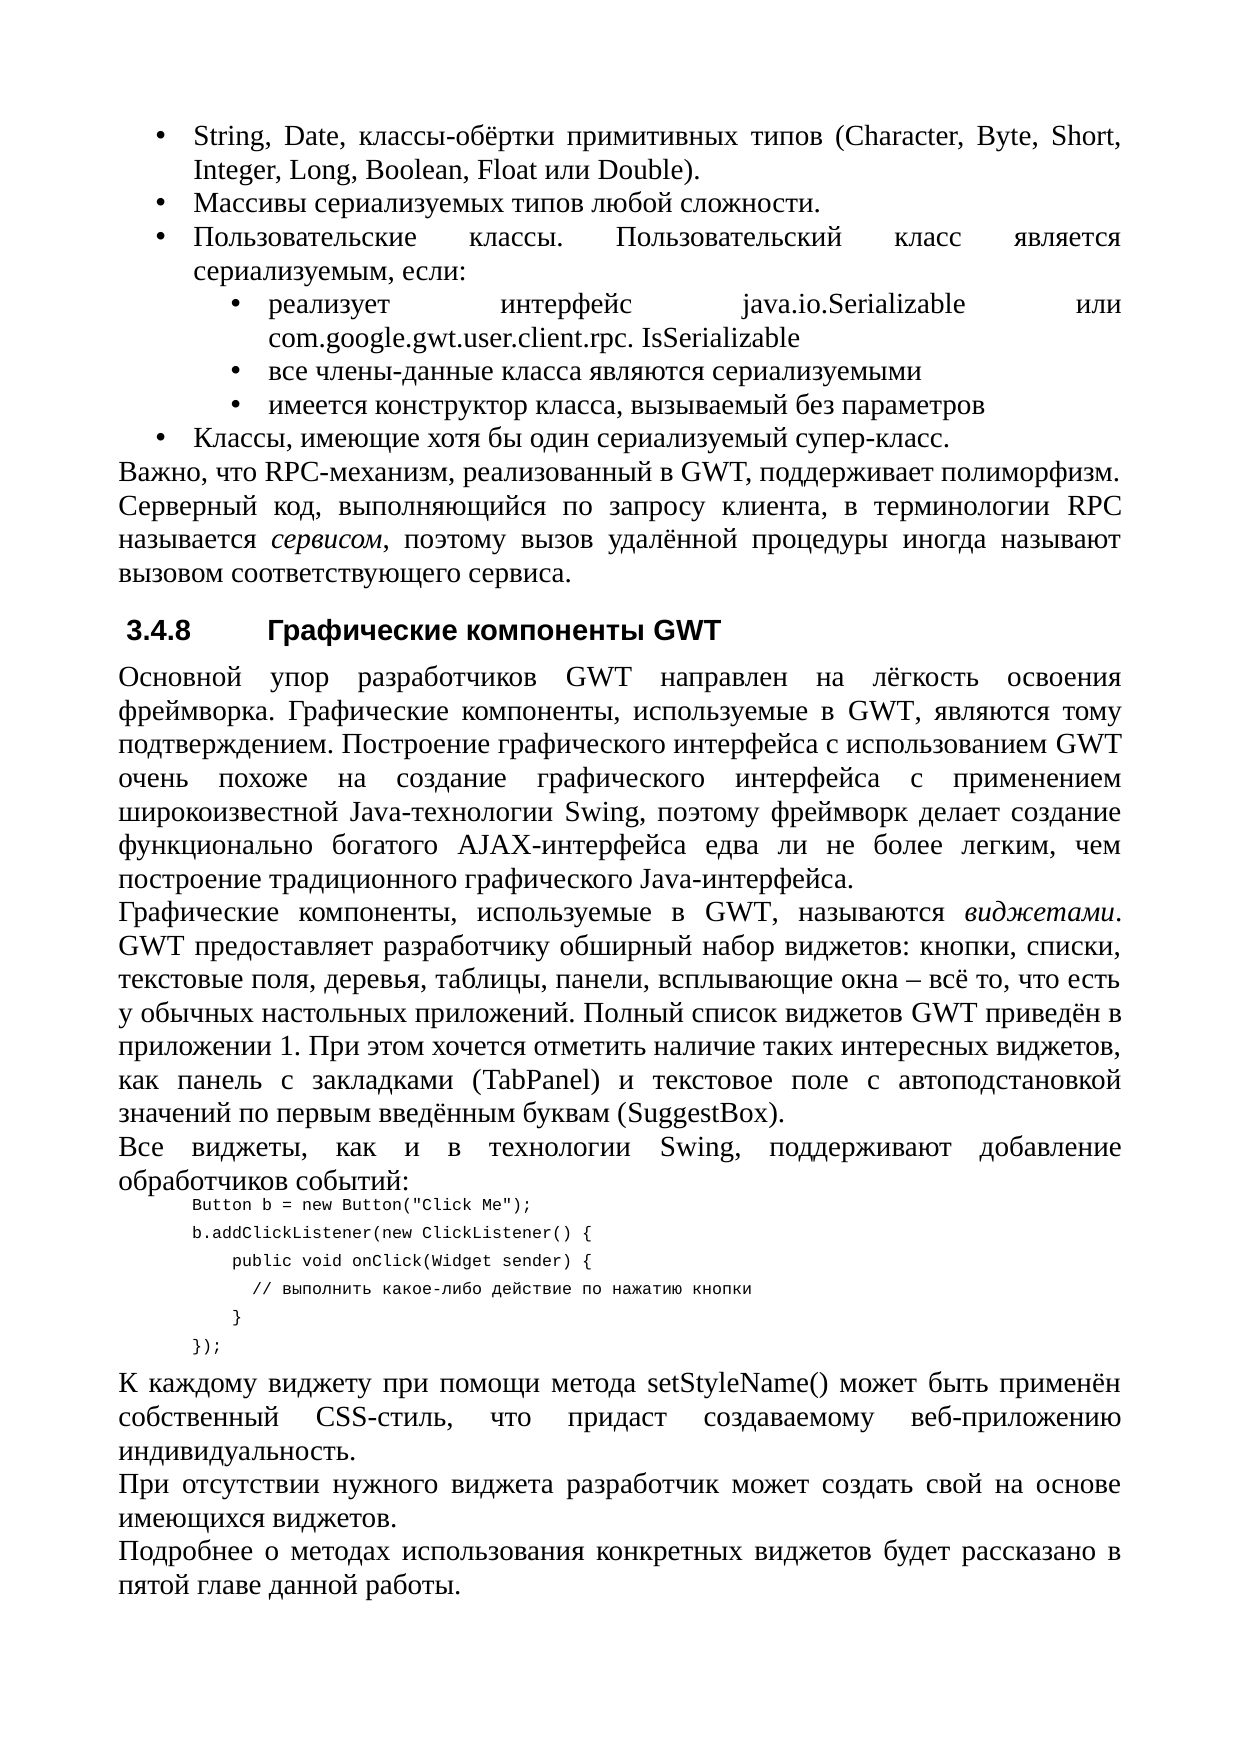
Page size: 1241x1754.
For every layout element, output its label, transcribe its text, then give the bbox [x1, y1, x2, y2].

text }); [118, 1337, 1122, 1356]
text Графические компоненты, используемые в GWT, называются виджетами. GWT предоставляет разработчику обширный набор виджетов: кнопки, списки, текстовые поля, деревья, таблицы, панели, всплывающие окна – всё то, что есть у обычных настольных приложений. Полный список виджетов GWT приведён в приложении 1. При этом хочется отметить наличие таких интересных виджетов, как панель с закладками (TabPanel) и текстовое поле с автоподстановкой значений по первым введённым буквам (SuggestBox). [118, 894, 1122, 1129]
text public void onClick(Widget sender) { [118, 1253, 1122, 1271]
text Серверный код, выполняющийся по запросу клиента, в терминологии RPC называется сервисом, поэтому вызов удалённой процедуры иногда называют вызовом соответствующего сервиса. [118, 488, 1122, 588]
list Массивы сериализуемых типов любой сложности. [156, 185, 1122, 219]
text К каждому виджету при помощи метода setStyleName() может быть применён собственный CSS-стиль, что придаст создаваемому веб-приложению индивидуальность. [118, 1366, 1122, 1466]
text // выполнить какое-либо действие по нажатию кнопки [118, 1281, 1122, 1300]
text Button b = new Button("Click Me"); [118, 1196, 1122, 1215]
list реализует интерфейс java.io.Serializable или com.google.gwt.user.client.rpc. IsSerializable [231, 286, 1122, 353]
text } [118, 1309, 1122, 1328]
text При отсутствии нужного виджета разработчик может создать свой на основе имеющихся виджетов. [118, 1466, 1122, 1533]
list Пользовательские классы. Пользовательский класс является сериализуемым, если: [156, 219, 1122, 286]
list Классы, имеющие хотя бы один сериализуемый супер-класс. [156, 421, 1122, 454]
text b.addClickListener(new ClickListener() { [118, 1224, 1122, 1243]
subtitle Графические компоненты GWT [118, 613, 1122, 647]
list имеется конструктор класса, вызываемый без параметров [231, 387, 1122, 421]
list все члены-данные класса являются сериализуемыми [231, 353, 1122, 387]
text Подробнее о методах использования конкретных виджетов будет рассказано в пятой главе данной работы. [118, 1533, 1122, 1600]
text Основной упор разработчиков GWT направлен на лёгкость освоения фреймворка. Графические компоненты, используемые в GWT, являются тому подтверждением. Построение графического интерфейса с использованием GWT очень похоже на создание графического интерфейса с применением широкоизвестной Java-технологии Swing, поэтому фреймворк делает создание функционально богатого AJAX-интерфейса едва ли не более легким, чем построение традиционного графического Java-интерфейса. [118, 659, 1122, 894]
text Все виджеты, как и в технологии Swing, поддерживают добавление обработчиков событий: [118, 1129, 1122, 1196]
list String, Date, классы-обёртки примитивных типов (Character, Byte, Short, Integer, Long, Boolean, Float или Double). [156, 118, 1122, 185]
text Важно, что RPC-механизм, реализованный в GWT, поддерживает полиморфизм. [118, 454, 1122, 488]
